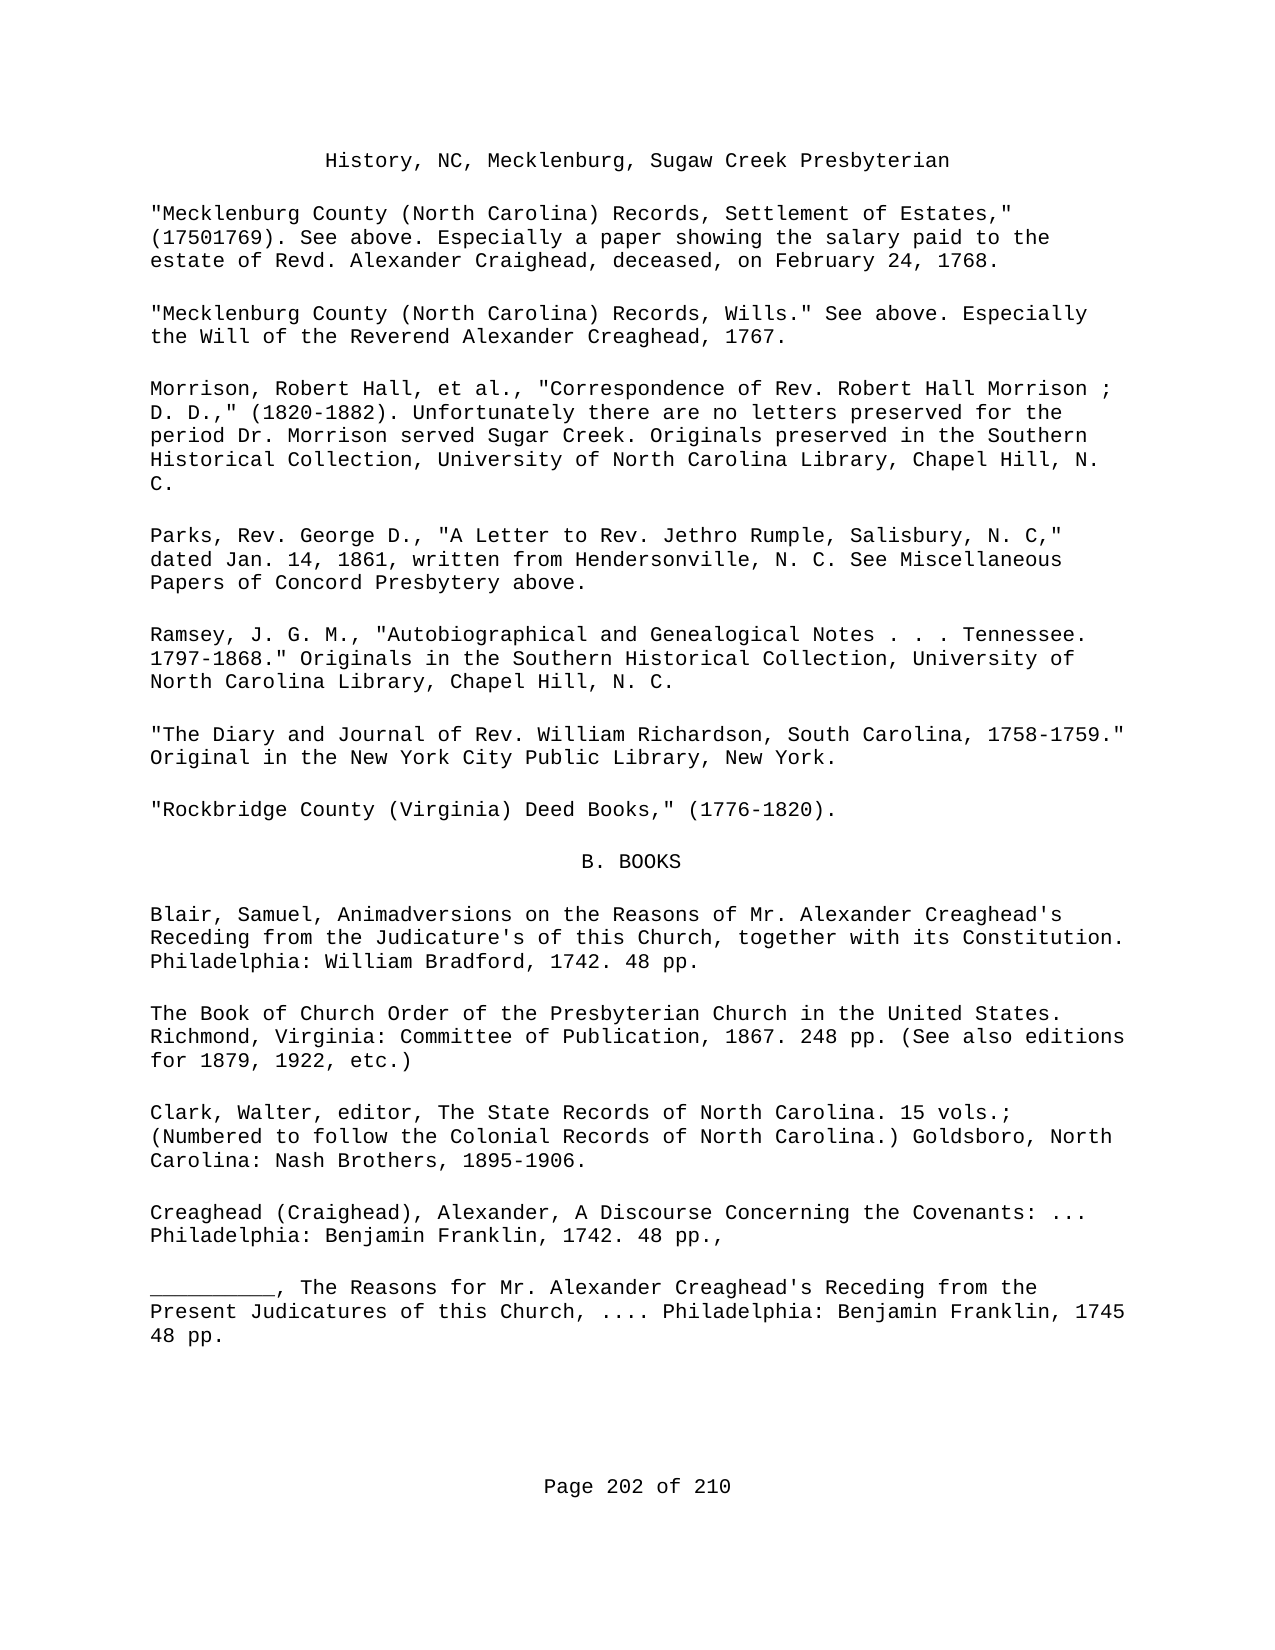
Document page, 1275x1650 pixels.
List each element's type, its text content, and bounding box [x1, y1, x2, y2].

text Clark, Walter, editor, The State Records of North Carolina. 15 vols.; (Numbered to follow the Colonial Records of North Carolina.) Goldsboro, North Carolina: Nash Brothers, 1895-1906. [150, 1102, 1125, 1173]
text __________, The Reasons for Mr. Alexander Creaghead's Receding from the Present Judicatures of this Church, .... Philadelphia: Benjamin Franklin, 1745 48 pp. [150, 1277, 1125, 1348]
text Ramsey, J. G. M., "Autobiographical and Genealogical Notes . . . Tennessee. 1797-1868." Originals in the Southern Historical Collection, University of North Carolina Library, Chapel Hill, N. C. [150, 624, 1125, 695]
text "Mecklenburg County (North Carolina) Records, Settlement of Estates," (17501769). See above. Especially a paper showing the salary paid to the estate of Revd. Alexander Craighead, deceased, on February 24, 1768. [150, 203, 1125, 274]
text "Rockbridge County (Virginia) Deed Books," (1776-1820). [150, 799, 1125, 823]
text "Mecklenburg County (North Carolina) Records, Wills." See above. Especially the Will of the Reverend Alexander Creaghead, 1767. [150, 302, 1125, 350]
text Blair, Samuel, Animadversions on the Reasons of Mr. Alexander Creaghead's Receding from the Judicature's of this Church, together with its Constitution. Philadelphia: William Bradford, 1742. 48 pp. [150, 903, 1125, 974]
text The Book of Church Order of the Presbyterian Church in the United States. Richmond, Virginia: Committee of Publication, 1867. 248 pp. (See also editions for 1879, 1922, etc.) [150, 1003, 1125, 1074]
text Creaghead (Craighead), Alexander, A Discourse Concerning the Covenants: ... Philadelphia: Benjamin Franklin, 1742. 48 pp., [150, 1202, 1125, 1249]
text Parks, Rev. George D., "A Letter to Rev. Jethro Rumple, Salisbury, N. C," dated Jan. 14, 1861, written from Hendersonville, N. C. See Miscellaneous Papers of Concord Presbytery above. [150, 525, 1125, 596]
subtitle B. BOOKS [150, 851, 1125, 875]
text Morrison, Robert Hall, et al., "Correspondence of Rev. Robert Hall Morrison ; D. D.," (1820-1882). Unfortunately there are no letters preserved for the period Dr. Morrison served Sugar Creek. Originals preserved in the Southern Historical Collection, University of North Carolina Library, Chapel Hill, N. C. [150, 378, 1125, 496]
text "The Diary and Journal of Rev. William Richardson, South Carolina, 1758-1759." Original in the New York City Public Library, New York. [150, 724, 1125, 771]
